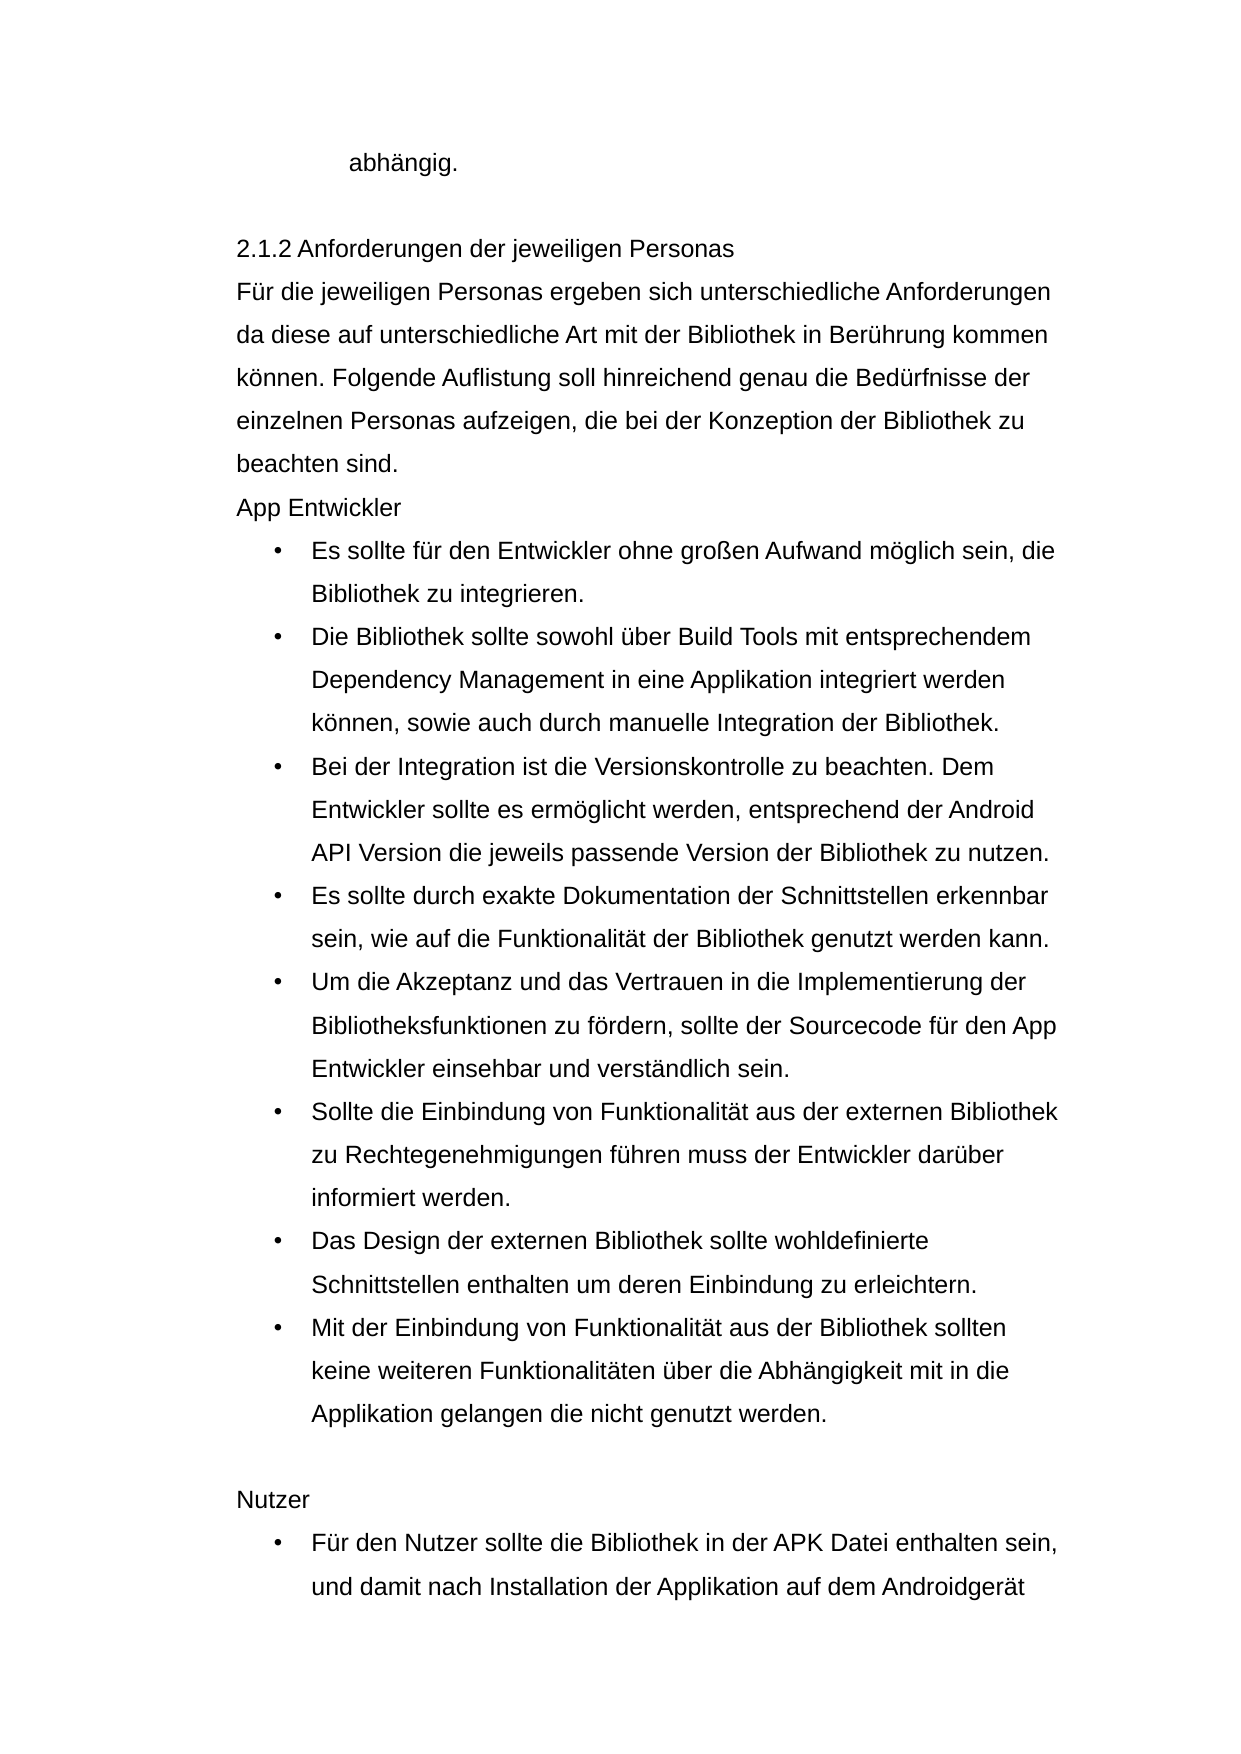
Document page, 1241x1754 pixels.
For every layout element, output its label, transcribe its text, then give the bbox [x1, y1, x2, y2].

list Das Design der externen Bibliothek sollte wohldefinierte Schnittstellen enthalten um deren Einbindung zu erleichtern. [274, 1226, 1063, 1298]
list Mit der Einbindung von Funktionalität aus der Bibliothek sollten keine weiteren Funktionalitäten über die Abhängigkeit mit in die Applikation gelangen die nicht genutzt werden. [274, 1313, 1063, 1428]
text Nutzer [236, 1485, 1063, 1514]
text App Entwickler [236, 493, 1063, 521]
list Die Bibliothek sollte sowohl über Build Tools mit entsprechendem Dependency Management in eine Applikation integriert werden können, sowie auch durch manuelle Integration der Bibliothek. [274, 622, 1063, 737]
list Es sollte für den Entwickler ohne großen Aufwand möglich sein, die Bibliothek zu integrieren. [274, 536, 1063, 608]
list Für den Nutzer sollte die Bibliothek in der APK Datei enthalten sein, und damit nach Installation der Applikation auf dem Androidgerät [274, 1528, 1063, 1600]
list Sollte die Einbindung von Funktionalität aus der externen Bibliothek zu Rechtegenehmigungen führen muss der Entwickler darüber informiert werden. [274, 1097, 1063, 1212]
text 2.1.2 Anforderungen der jeweiligen Personas [236, 234, 1063, 263]
list Um die Akzeptanz und das Vertrauen in die Implementierung der Bibliotheksfunktionen zu fördern, sollte der Sourcecode für den App Entwickler einsehbar und verständlich sein. [274, 967, 1063, 1082]
list Bei der Integration ist die Versionskontrolle zu beachten. Dem Entwickler sollte es ermöglicht werden, entsprechend der Android API Version die jeweils passende Version der Bibliothek zu nutzen. [274, 752, 1063, 867]
list Es sollte durch exakte Dokumentation der Schnittstellen erkennbar sein, wie auf die Funktionalität der Bibliothek genutzt werden kann. [274, 881, 1063, 953]
text Für die jeweiligen Personas ergeben sich unterschiedliche Anforderungen da diese auf unterschiedliche Art mit der Bibliothek in Berührung kommen können. Folgende Auflistung soll hinreichend genau die Bedürfnisse der einzelnen Personas aufzeigen, die bei der Konzeption der Bibliothek zu beachten sind. [236, 277, 1063, 478]
list abhängig. [311, 148, 1063, 176]
